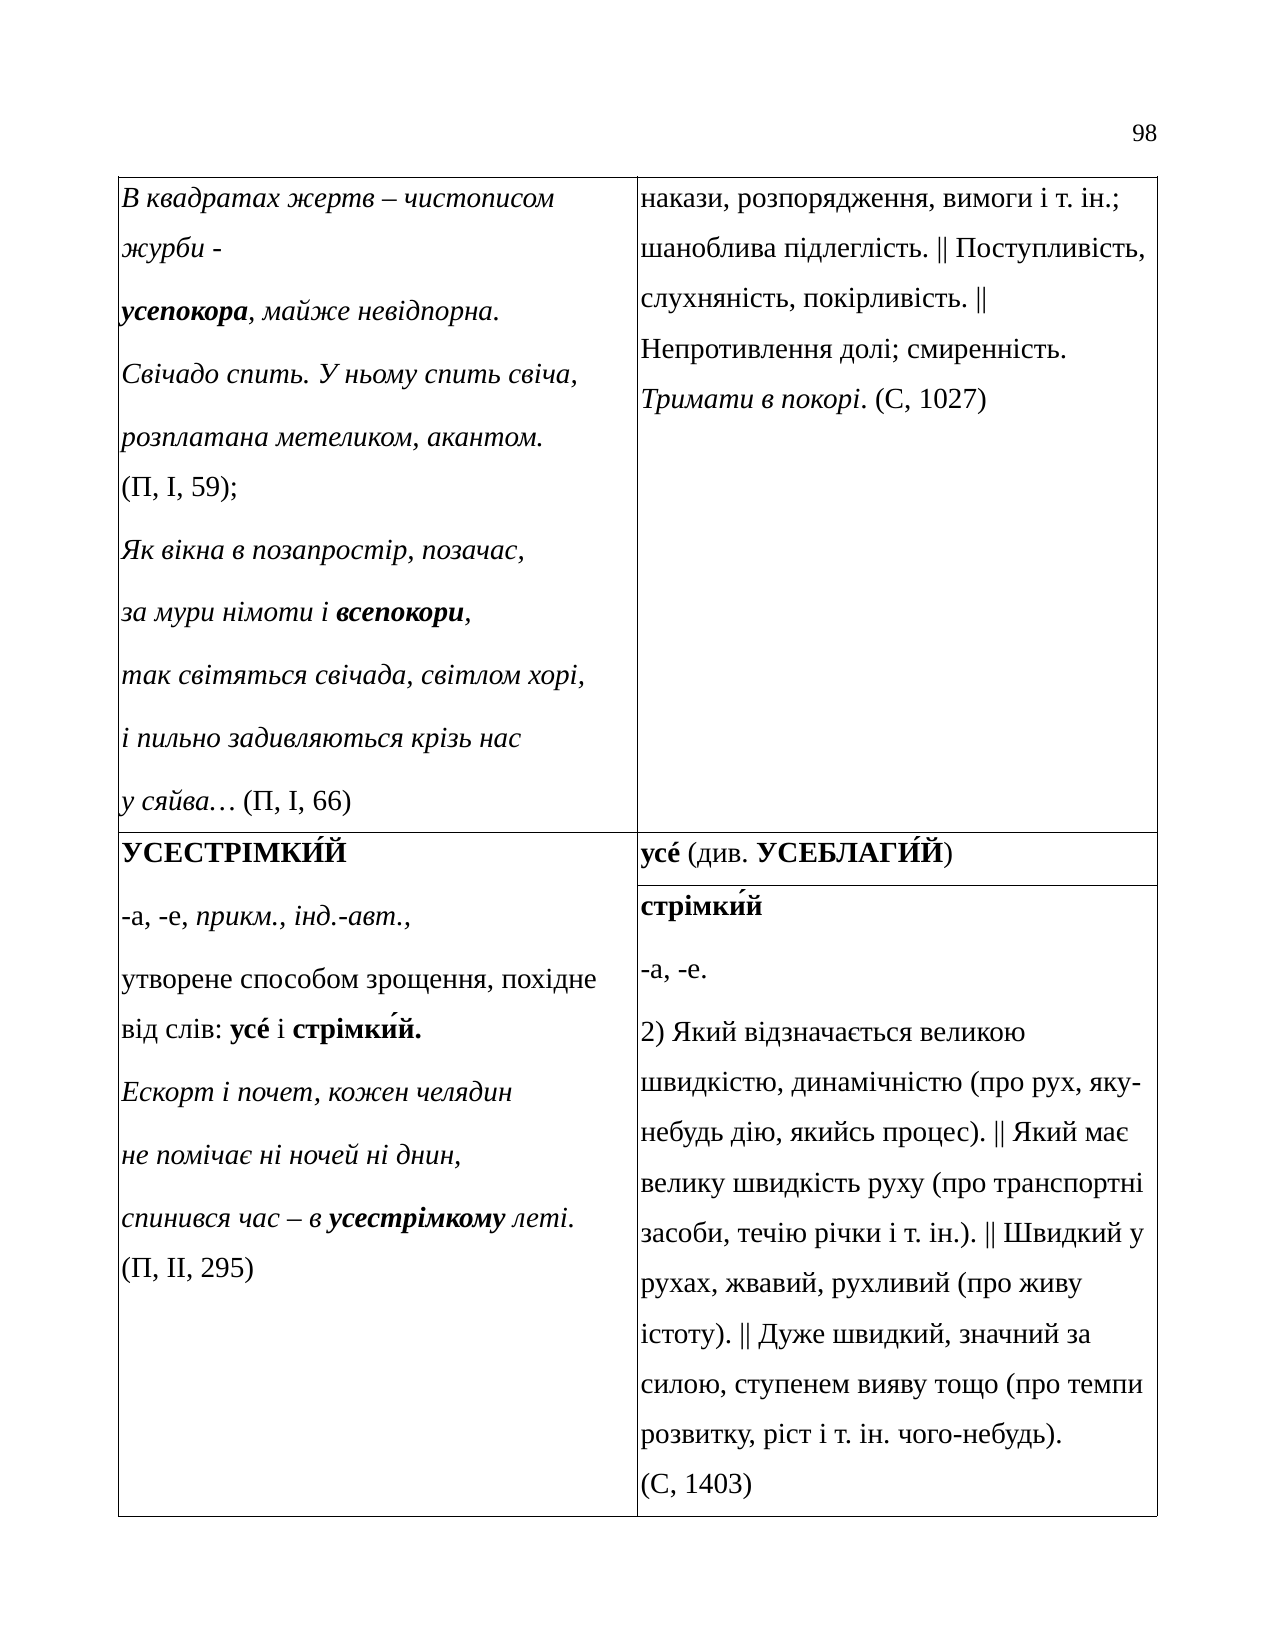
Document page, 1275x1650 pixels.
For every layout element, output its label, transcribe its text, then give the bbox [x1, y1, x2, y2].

table_cell В квадратах жертв – чистописом журби - усепокора, майже невідпорна. Свічадо спить. У ньому спить свіча, розплатана метеликом, акантом. (П, І, 59); Як вікна в позапростір, позачас, за мури німоти і всепокори, так світяться свічада, світлом хорі, і пильно задивляються крізь нас у сяйва… (П, І, 66) [119, 178, 637, 832]
table_cell УСЕСТРІМКИ́Й -а, -е, прикм., інд.-авт., утворене способом зрощення, похідне від слів: усé і стрімки́й. Ескорт і почет, кожен челядин не помічає ні ночей ні днин, спинився час – в усестрімкому леті. (П, ІІ, 295) [119, 833, 637, 1516]
table_cell накази, розпорядження, вимоги і т. ін.; шаноблива підлеглість. || Поступливість, слухняність, покірливість. || Непротивлення долі; смиренність. Тримати в покорі. (С, 1027) [638, 178, 1157, 832]
table_cell стрімки́й -а, -е. 2) Який відзначається великою швидкістю, динамічністю (про рух, яку-небудь дію, якийсь процес). || Який має велику швидкість руху (про транспортні засоби, течію річки і т. ін.). || Швидкий у рухах, жвавий, рухливий (про живу істоту). || Дуже швидкий, значний за силою, ступенем вияву тощо (про темпи розвитку, ріст і т. ін. чого-небудь). (С, 1403) [638, 886, 1157, 1516]
table_cell усé (див. УСЕБЛАГИ́Й) [638, 833, 1157, 885]
